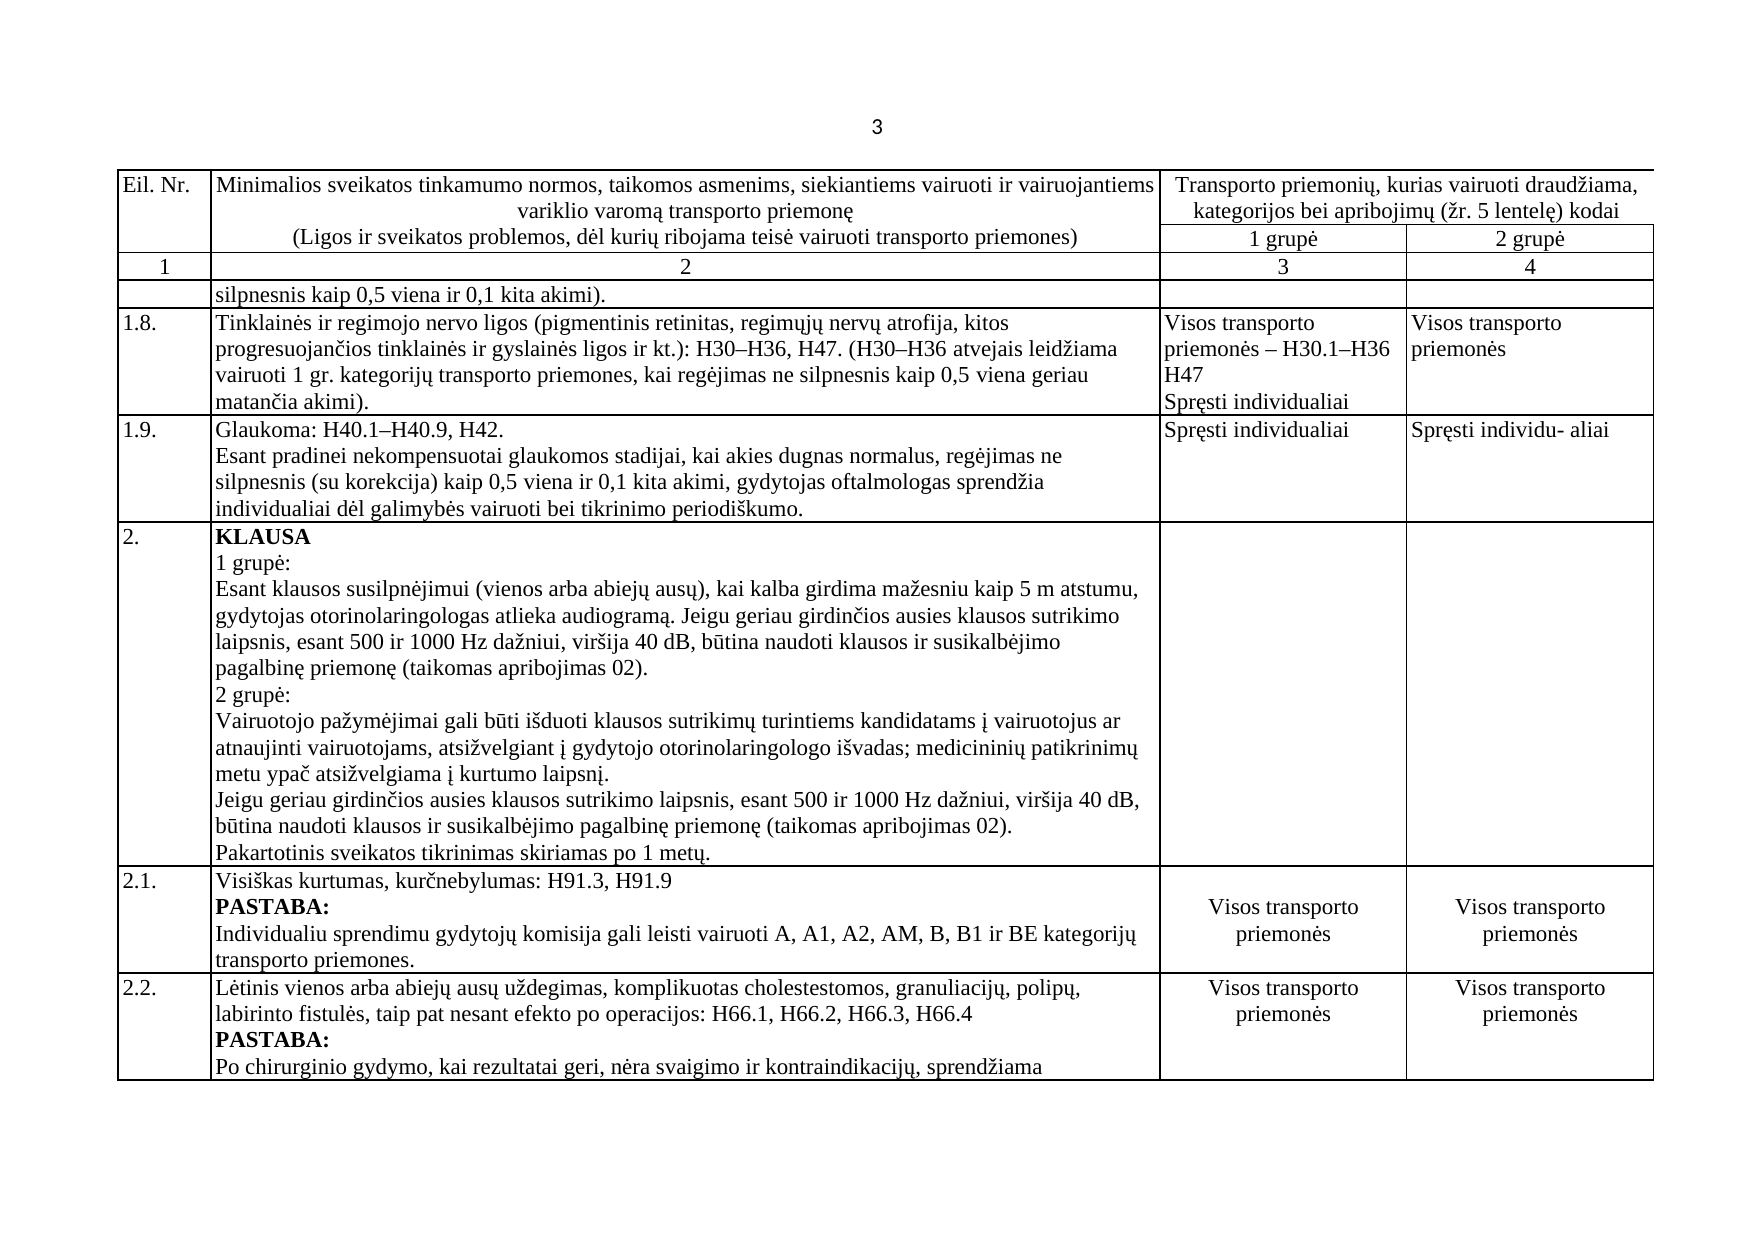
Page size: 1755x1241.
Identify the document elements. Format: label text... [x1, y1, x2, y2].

table_cell silpnesnis kaip 0,5 viena ir 0,1 kita akimi). [212, 281, 1159, 307]
table_cell Visos transporto priemonės – H30.1–H36 H47 Spręsti individualiai [1161, 309, 1406, 414]
table_cell 1.9. [119, 416, 210, 521]
table_cell [1407, 523, 1653, 865]
table_cell Glaukoma: H40.1–H40.9, H42. Esant pradinei nekompensuotai glaukomos stadijai, kai akies dugnas normalus, regėjimas ne silpnesnis (su korekcija) kaip 0,5 viena ir 0,1 kita akimi, gydytojas oftalmologas sprendžia individualiai dėl galimybės vairuoti bei tikrinimo periodiškumo. [212, 416, 1159, 521]
table_cell Spręsti individualiai [1161, 416, 1406, 521]
table_cell 1 grupė [1161, 225, 1406, 251]
table_cell 2. [119, 523, 210, 865]
table_cell 2 grupė [1407, 225, 1653, 251]
table_cell Lėtinis vienos arba abiejų ausų uždegimas, komplikuotas cholestestomos, granuliacijų, polipų, labirinto fistulės, taip pat nesant efekto po operacijos: H66.1, H66.2, H66.3, H66.4 PASTABA: Po chirurginio gydymo, kai rezultatai geri, nėra svaigimo ir kontraindikacijų, sprendžiama [212, 974, 1159, 1079]
table_cell 1 [119, 253, 210, 279]
table_cell 1.8. [119, 309, 210, 414]
table_cell KLAUSA 1 grupė: Esant klausos susilpnėjimui (vienos arba abiejų ausų), kai kalba girdima mažesniu kaip 5 m atstumu, gydytojas otorinolaringologas atlieka audiogramą. Jeigu geriau girdinčios ausies klausos sutrikimo laipsnis, esant 500 ir 1000 Hz dažniui, viršija 40 dB, būtina naudoti klausos ir susikalbėjimo pagalbinę priemonę (taikomas apribojimas 02). 2 grupė: Vairuotojo pažymėjimai gali būti išduoti klausos sutrikimų turintiems kandidatams į vairuotojus ar atnaujinti vairuotojams, atsižvelgiant į gydytojo otorinolaringologo išvadas; medicininių patikrinimų metu ypač atsižvelgiama į kurtumo laipsnį. Jeigu geriau girdinčios ausies klausos sutrikimo laipsnis, esant 500 ir 1000 Hz dažniui, viršija 40 dB, būtina naudoti klausos ir susikalbėjimo pagalbinę priemonę (taikomas apribojimas 02). Pakartotinis sveikatos tikrinimas skiriamas po 1 metų. [212, 523, 1159, 865]
table_cell [1161, 523, 1406, 865]
table_cell Visos transporto priemonės [1407, 974, 1653, 1079]
table_cell Visos transporto priemonės [1161, 974, 1406, 1079]
table_cell Visos transporto priemonės [1407, 309, 1653, 414]
table_cell [119, 281, 210, 307]
table_cell [1407, 281, 1653, 307]
table_cell Visiškas kurtumas, kurčnebylumas: H91.3, H91.9 PASTABA: Individualiu sprendimu gydytojų komisija gali leisti vairuoti A, A1, A2, AM, B, B1 ir BE kategorijų transporto priemones. [212, 867, 1159, 972]
table_cell 2.2. [119, 974, 210, 1079]
table_header Transporto priemonių, kurias vairuoti draudžiama, kategorijos bei apribojimų (žr. 5 lentelę) kodai [1161, 171, 1653, 223]
table_cell 3 [1161, 253, 1406, 279]
table_cell Spręsti individu- aliai [1407, 416, 1653, 521]
table_cell 4 [1407, 253, 1653, 279]
table_header Eil. Nr. [119, 171, 210, 251]
table_cell 2 [212, 253, 1159, 279]
table_header Minimalios sveikatos tinkamumo normos, taikomos asmenims, siekiantiems vairuoti ir vairuojantiems variklio varomą transporto priemonę (Ligos ir sveikatos problemos, dėl kurių ribojama teisė vairuoti transporto priemones) [212, 171, 1159, 251]
table_cell Visos transporto priemonės [1407, 867, 1653, 972]
table_cell 2.1. [119, 867, 210, 972]
table_cell Visos transporto priemonės [1161, 867, 1406, 972]
table_cell Tinklainės ir regimojo nervo ligos (pigmentinis retinitas, regimųjų nervų atrofija, kitos progresuojančios tinklainės ir gyslainės ligos ir kt.): H30–H36, H47. (H30–H36 atvejais leidžiama vairuoti 1 gr. kategorijų transporto priemones, kai regėjimas ne silpnesnis kaip 0,5 viena geriau matančia akimi). [212, 309, 1159, 414]
table_cell [1161, 281, 1406, 307]
